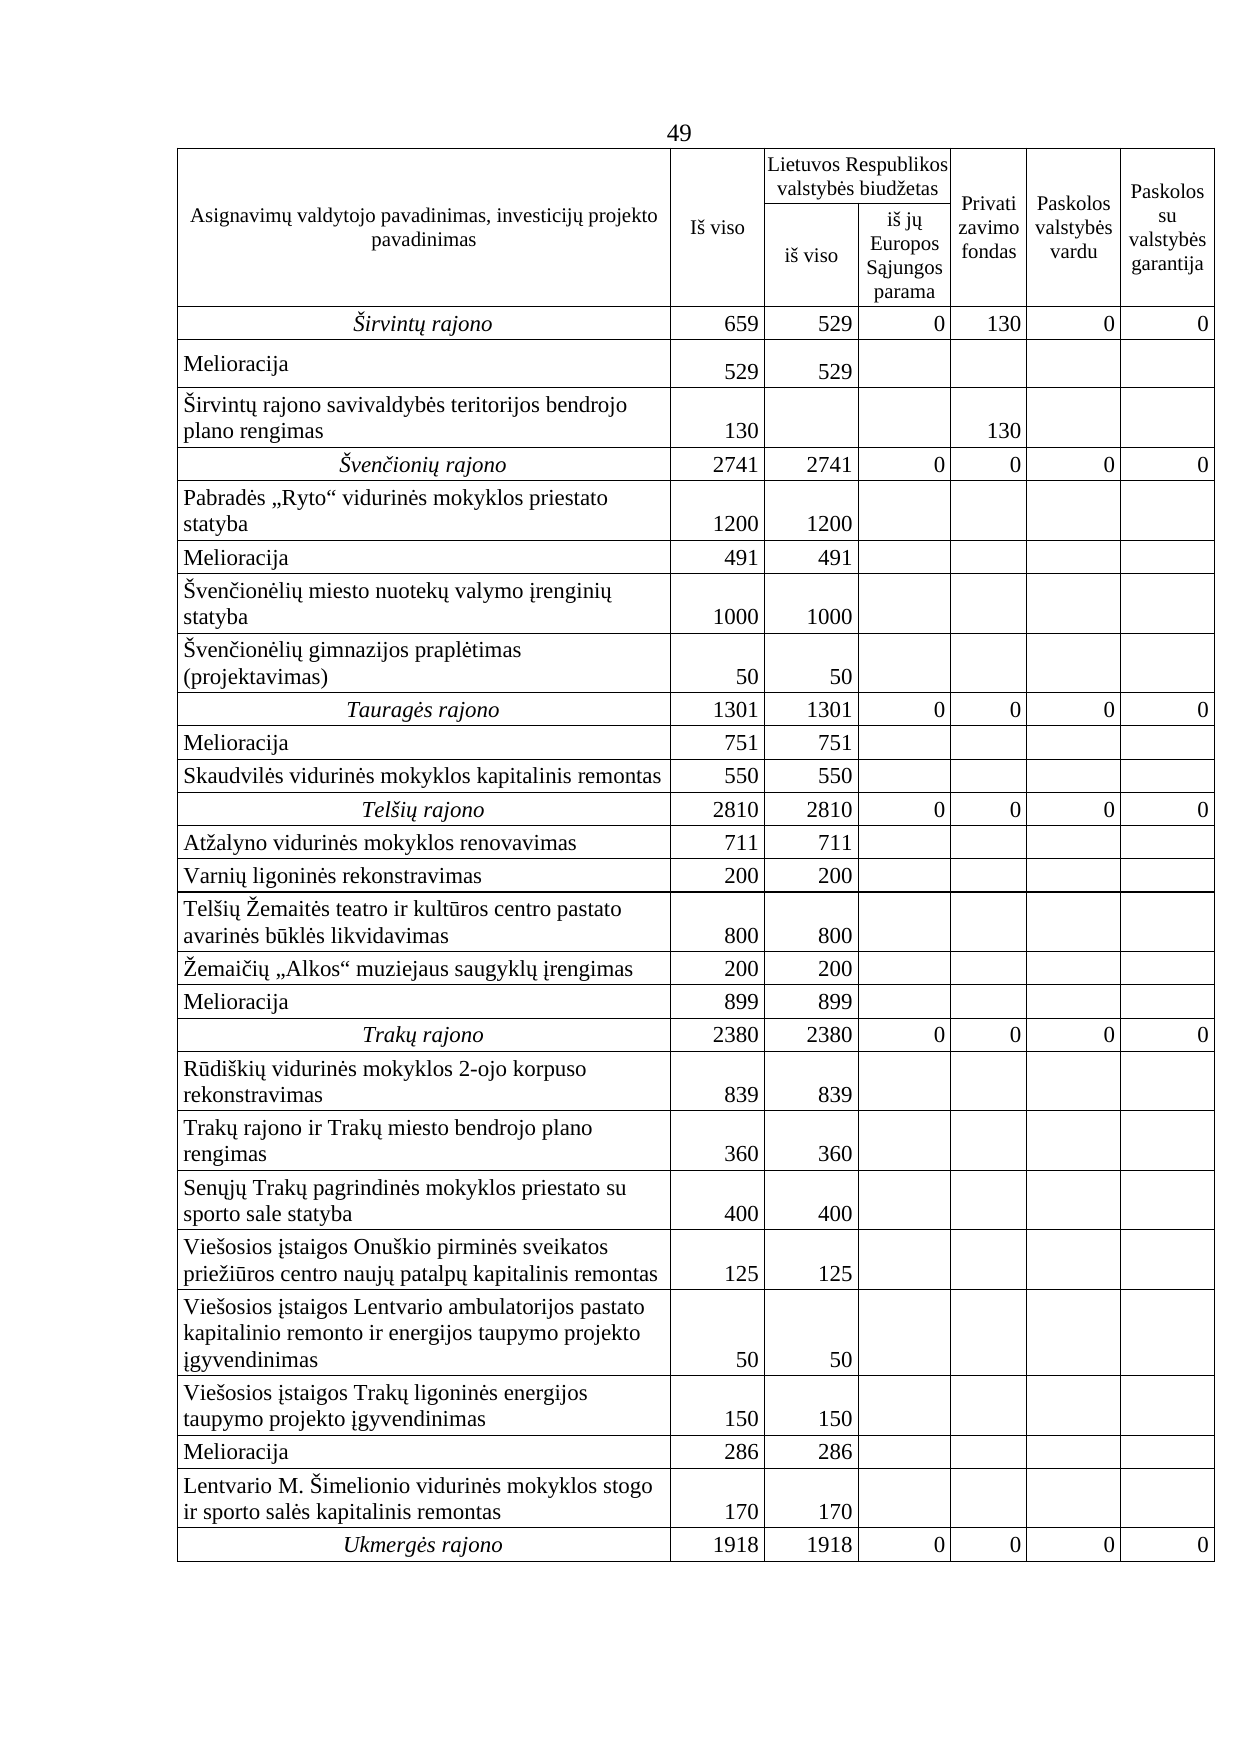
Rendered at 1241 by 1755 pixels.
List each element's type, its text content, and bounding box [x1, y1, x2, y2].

table_header Paskolos su valstybės garantija [1121, 149, 1214, 306]
table_cell 0 [1121, 793, 1214, 825]
table_cell 170 [671, 1469, 764, 1527]
table_cell [1027, 726, 1120, 758]
table_cell Skaudvilės vidurinės mokyklos kapitalinis remontas [178, 760, 670, 792]
table_cell Varnių ligoninės rekonstravimas [178, 859, 670, 891]
table_cell Telšių Žemaitės teatro ir kultūros centro pastato avarinės būklės likvidavimas [178, 893, 670, 951]
table_cell Melioracija [178, 726, 670, 758]
table_cell Žemaičių „Alkos“ muziejaus saugyklų įrengimas [178, 952, 670, 984]
table_cell [1027, 826, 1120, 858]
table_cell 130 [951, 388, 1026, 447]
table_cell [1121, 985, 1214, 1017]
table_cell [1121, 1230, 1214, 1289]
table_cell Širvintų rajono [178, 307, 670, 339]
table_cell [1027, 634, 1120, 692]
table_cell 0 [1027, 448, 1120, 480]
table_cell Trakų rajono [178, 1019, 670, 1051]
table_cell [1121, 1436, 1214, 1468]
table_cell [951, 859, 1026, 891]
table_cell Viešosios įstaigos Trakų ligoninės energijos taupymo projekto įgyvendinimas [178, 1376, 670, 1434]
table_cell 2380 [765, 1019, 858, 1051]
table_cell Telšių rajono [178, 793, 670, 825]
table_cell Švenčionėlių gimnazijos praplėtimas (projektavimas) [178, 634, 670, 692]
table_cell 130 [671, 388, 764, 447]
table_cell Viešosios įstaigos Onuškio pirminės sveikatos priežiūros centro naujų patalpų kapitalinis remontas [178, 1230, 670, 1289]
table_cell [951, 340, 1026, 387]
table_cell [1027, 1290, 1120, 1375]
table_cell [951, 1171, 1026, 1229]
table_cell 1200 [765, 481, 858, 539]
table_cell Pabradės „Ryto“ vidurinės mokyklos priestato statyba [178, 481, 670, 539]
table_header Iš viso [671, 149, 764, 306]
table_cell [859, 893, 950, 951]
table_cell [859, 481, 950, 539]
table_cell [951, 1376, 1026, 1434]
table_cell [765, 388, 858, 447]
table_cell Melioracija [178, 541, 670, 573]
table_cell 50 [765, 1290, 858, 1375]
table_cell 839 [765, 1052, 858, 1110]
table_cell [859, 726, 950, 758]
table_cell 150 [671, 1376, 764, 1434]
table_cell 0 [951, 1019, 1026, 1051]
table_cell [859, 388, 950, 447]
table_cell Viešosios įstaigos Lentvario ambulatorijos pastato kapitalinio remonto ir energijos taupymo projekto įgyvendinimas [178, 1290, 670, 1375]
table_cell [1027, 1230, 1120, 1289]
table_cell Melioracija [178, 340, 670, 387]
table_cell 130 [951, 307, 1026, 339]
table_cell [1027, 893, 1120, 951]
table_cell Tauragės rajono [178, 693, 670, 725]
table_cell 1301 [671, 693, 764, 725]
table_cell [1027, 1436, 1120, 1468]
table_cell 360 [671, 1111, 764, 1170]
table_cell [1027, 760, 1120, 792]
table_cell 50 [671, 634, 764, 692]
table_cell 0 [951, 693, 1026, 725]
table_cell 200 [671, 859, 764, 891]
table_cell 751 [671, 726, 764, 758]
table_cell [1027, 1111, 1120, 1170]
table_cell [1121, 1052, 1214, 1110]
table_cell [1027, 541, 1120, 573]
table_header Lietuvos Respublikos valstybės biudžetas [765, 149, 950, 203]
table_cell 1000 [765, 574, 858, 632]
table_cell Melioracija [178, 985, 670, 1017]
table_cell [1121, 340, 1214, 387]
table_cell 711 [671, 826, 764, 858]
table_cell [951, 481, 1026, 539]
table_cell [1121, 1111, 1214, 1170]
table_header Privatizavimo fondas [951, 149, 1026, 306]
table_cell [1121, 1171, 1214, 1229]
table_cell 2810 [765, 793, 858, 825]
table_cell iš viso [765, 204, 858, 306]
table_cell [1121, 634, 1214, 692]
table_cell Rūdiškių vidurinės mokyklos 2-ojo korpuso rekonstravimas [178, 1052, 670, 1110]
table_cell 50 [765, 634, 858, 692]
table_cell 659 [671, 307, 764, 339]
table_cell [951, 952, 1026, 984]
table_cell 550 [765, 760, 858, 792]
table_cell [951, 760, 1026, 792]
table_cell Atžalyno vidurinės mokyklos renovavimas [178, 826, 670, 858]
table_cell [951, 1052, 1026, 1110]
table_cell 0 [859, 693, 950, 725]
table_cell 0 [859, 448, 950, 480]
table_cell 0 [1027, 793, 1120, 825]
table_cell 0 [1121, 693, 1214, 725]
table_cell 0 [1121, 307, 1214, 339]
table_cell 1301 [765, 693, 858, 725]
table_cell [1121, 760, 1214, 792]
table_cell 491 [765, 541, 858, 573]
table_cell 1200 [671, 481, 764, 539]
table_cell 0 [1027, 1528, 1120, 1561]
table_cell 400 [671, 1171, 764, 1229]
table_cell 550 [671, 760, 764, 792]
table_cell 0 [859, 1019, 950, 1051]
table_cell [951, 1230, 1026, 1289]
table_cell [951, 634, 1026, 692]
table_cell [951, 985, 1026, 1017]
table_cell 125 [765, 1230, 858, 1289]
table_cell Melioracija [178, 1436, 670, 1468]
table_cell 529 [765, 340, 858, 387]
table_cell [1027, 481, 1120, 539]
table_cell [859, 1469, 950, 1527]
table_cell [1027, 1052, 1120, 1110]
table_cell [1121, 1376, 1214, 1434]
table_cell [1027, 388, 1120, 447]
table_cell [859, 1376, 950, 1434]
table_cell 2810 [671, 793, 764, 825]
table_cell 286 [765, 1436, 858, 1468]
table_cell [859, 1290, 950, 1375]
table_cell 400 [765, 1171, 858, 1229]
table_cell 839 [671, 1052, 764, 1110]
table_cell [859, 1052, 950, 1110]
table_cell [1027, 859, 1120, 891]
table_cell 0 [951, 793, 1026, 825]
table_cell 2741 [671, 448, 764, 480]
table_cell 529 [765, 307, 858, 339]
table_cell [951, 574, 1026, 632]
table_cell 0 [859, 1528, 950, 1561]
table_cell [859, 1111, 950, 1170]
table_cell 360 [765, 1111, 858, 1170]
table_cell 170 [765, 1469, 858, 1527]
table_cell [1121, 541, 1214, 573]
table_cell [859, 1171, 950, 1229]
table_cell 0 [1121, 1528, 1214, 1561]
table_cell [1121, 952, 1214, 984]
table_header Asignavimų valdytojo pavadinimas, investicijų projekto pavadinimas [178, 149, 670, 306]
table_cell [1027, 952, 1120, 984]
table_cell Lentvario M. Šimelionio vidurinės mokyklos stogo ir sporto salės kapitalinis remontas [178, 1469, 670, 1527]
table_cell Švenčionėlių miesto nuotekų valymo įrenginių statyba [178, 574, 670, 632]
table_cell [951, 541, 1026, 573]
table_cell 0 [1027, 693, 1120, 725]
table_cell 800 [671, 893, 764, 951]
table_cell [1027, 574, 1120, 632]
table_cell [859, 826, 950, 858]
table_cell 125 [671, 1230, 764, 1289]
table_cell 2380 [671, 1019, 764, 1051]
table_cell 0 [1027, 1019, 1120, 1051]
table_cell [1121, 574, 1214, 632]
table_cell [1121, 726, 1214, 758]
table_cell Širvintų rajono savivaldybės teritorijos bendrojo plano rengimas [178, 388, 670, 447]
table_cell [859, 634, 950, 692]
table_cell 0 [1027, 307, 1120, 339]
table_cell 200 [765, 859, 858, 891]
table_cell 800 [765, 893, 858, 951]
table_cell 0 [951, 1528, 1026, 1561]
table_cell 1918 [671, 1528, 764, 1561]
table_cell 50 [671, 1290, 764, 1375]
table_cell Švenčionių rajono [178, 448, 670, 480]
table_cell [1027, 1469, 1120, 1527]
table_cell 751 [765, 726, 858, 758]
table_cell [1027, 1171, 1120, 1229]
table_cell [859, 760, 950, 792]
table_cell 200 [671, 952, 764, 984]
table_cell [859, 859, 950, 891]
table_cell [951, 1469, 1026, 1527]
table_cell 1918 [765, 1528, 858, 1561]
table_cell [1027, 985, 1120, 1017]
table_cell [1121, 1469, 1214, 1527]
table_cell 150 [765, 1376, 858, 1434]
table_cell Senųjų Trakų pagrindinės mokyklos priestato su sporto sale statyba [178, 1171, 670, 1229]
table_cell [859, 1436, 950, 1468]
table_cell 711 [765, 826, 858, 858]
table_cell [1027, 340, 1120, 387]
table_cell 0 [859, 793, 950, 825]
table_cell [951, 1111, 1026, 1170]
table_header Paskolos valstybės vardu [1027, 149, 1120, 306]
table_cell [859, 952, 950, 984]
table_cell Ukmergės rajono [178, 1528, 670, 1561]
table_cell [1121, 893, 1214, 951]
table_cell 200 [765, 952, 858, 984]
table_cell 0 [859, 307, 950, 339]
table_cell [859, 574, 950, 632]
table_cell [859, 340, 950, 387]
table_cell [1121, 1290, 1214, 1375]
table_cell [951, 1436, 1026, 1468]
table_cell Trakų rajono ir Trakų miesto bendrojo plano rengimas [178, 1111, 670, 1170]
table_cell 2741 [765, 448, 858, 480]
table_cell [951, 826, 1026, 858]
table_cell [1121, 859, 1214, 891]
table_cell 1000 [671, 574, 764, 632]
table_cell 899 [765, 985, 858, 1017]
table_cell [859, 985, 950, 1017]
table_cell 0 [1121, 1019, 1214, 1051]
table_cell [1121, 388, 1214, 447]
table_cell [1121, 481, 1214, 539]
table_cell [951, 893, 1026, 951]
table_cell [859, 1230, 950, 1289]
table_cell [1121, 826, 1214, 858]
table_cell 0 [1121, 448, 1214, 480]
table_cell [859, 541, 950, 573]
table_cell 286 [671, 1436, 764, 1468]
table_cell 529 [671, 340, 764, 387]
table_cell 0 [951, 448, 1026, 480]
table_cell 899 [671, 985, 764, 1017]
table_cell [951, 726, 1026, 758]
table_cell 491 [671, 541, 764, 573]
table_cell iš jų Europos Sąjungos parama [859, 204, 950, 306]
table_cell [1027, 1376, 1120, 1434]
table_cell [951, 1290, 1026, 1375]
